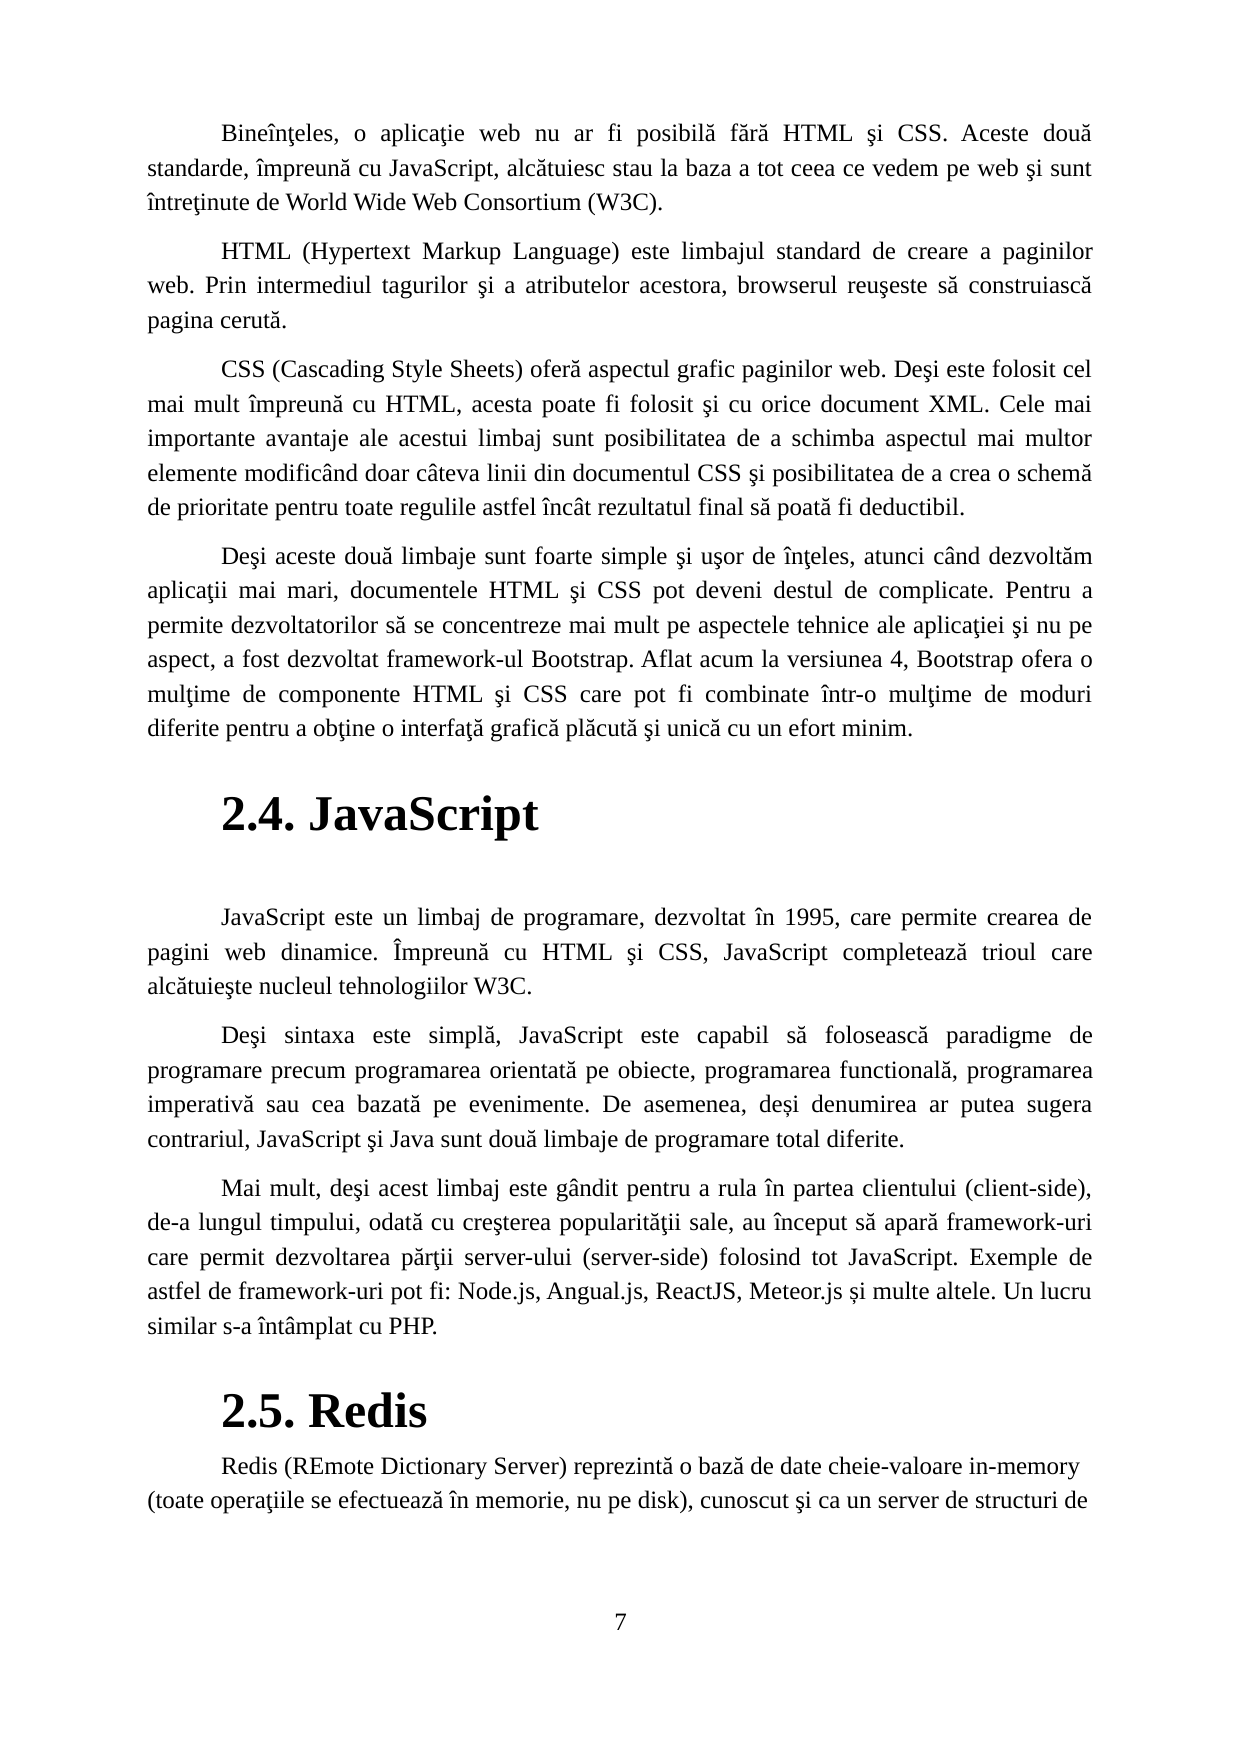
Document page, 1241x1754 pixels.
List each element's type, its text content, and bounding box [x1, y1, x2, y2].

subtitle 2.5. Redis [147, 1381, 1093, 1438]
text HTML (Hypertext Markup Language) este limbajul standard de creare a paginilor web. Prin intermediul tagurilor şi a atributelor acestora, browserul reuşeste să construiască pagina cerută. [147, 236, 1093, 334]
text JavaScript este un limbaj de programare, dezvoltat în 1995, care permite crearea de pagini web dinamice. Împreună cu HTML şi CSS, JavaScript completează trioul care alcătuieşte nucleul tehnologiilor W3C. [147, 902, 1093, 1000]
text Mai mult, deşi acest limbaj este gândit pentru a rula în partea clientului (client-side), de-a lungul timpului, odată cu creşterea popularităţii sale, au început să apară framework-uri care permit dezvoltarea părţii server-ului (server-side) folosind tot JavaScript. Exemple de astfel de framework-uri pot fi: Node.js, Angual.js, ReactJS, Meteor.js și multe altele. Un lucru similar s-a întâmplat cu PHP. [147, 1173, 1093, 1340]
text Deşi aceste două limbaje sunt foarte simple şi uşor de înţeles, atunci când dezvoltăm aplicaţii mai mari, documentele HTML şi CSS pot deveni destul de complicate. Pentru a permite dezvoltatorilor să se concentreze mai mult pe aspectele tehnice ale aplicaţiei şi nu pe aspect, a fost dezvoltat framework-ul Bootstrap. Aflat acum la versiunea 4, Bootstrap ofera o mulţime de componente HTML şi CSS care pot fi combinate într-o mulţime de moduri diferite pentru a obţine o interfaţă grafică plăcută şi unică cu un efort minim. [147, 541, 1093, 742]
subtitle 2.4. JavaScript [147, 783, 1093, 841]
text Deşi sintaxa este simplă, JavaScript este capabil să folosească paradigme de programare precum programarea orientată pe obiecte, programarea functională, programarea imperativă sau cea bazată pe evenimente. De asemenea, deși denumirea ar putea sugera contrariul, JavaScript şi Java sunt două limbaje de programare total diferite. [147, 1021, 1093, 1153]
text Bineînţeles, o aplicaţie web nu ar fi posibilă fără HTML şi CSS. Aceste două standarde, împreună cu JavaScript, alcătuiesc stau la baza a tot ceea ce vedem pe web şi sunt întreţinute de World Wide Web Consortium (W3C). [147, 118, 1093, 216]
text CSS (Cascading Style Sheets) oferă aspectul grafic paginilor web. Deşi este folosit cel mai mult împreună cu HTML, acesta poate fi folosit şi cu orice document XML. Cele mai importante avantaje ale acestui limbaj sunt posibilitatea de a schimba aspectul mai multor elemente modificând doar câteva linii din documentul CSS şi posibilitatea de a crea o schemă de prioritate pentru toate regulile astfel încât rezultatul final să poată fi deductibil. [147, 354, 1093, 521]
text Redis (REmote Dictionary Server) reprezintă o bază de date cheie-valoare in-memory (toate operaţiile se efectuează în memorie, nu pe disk), cunoscut şi ca un server de structuri de [147, 1451, 1093, 1514]
